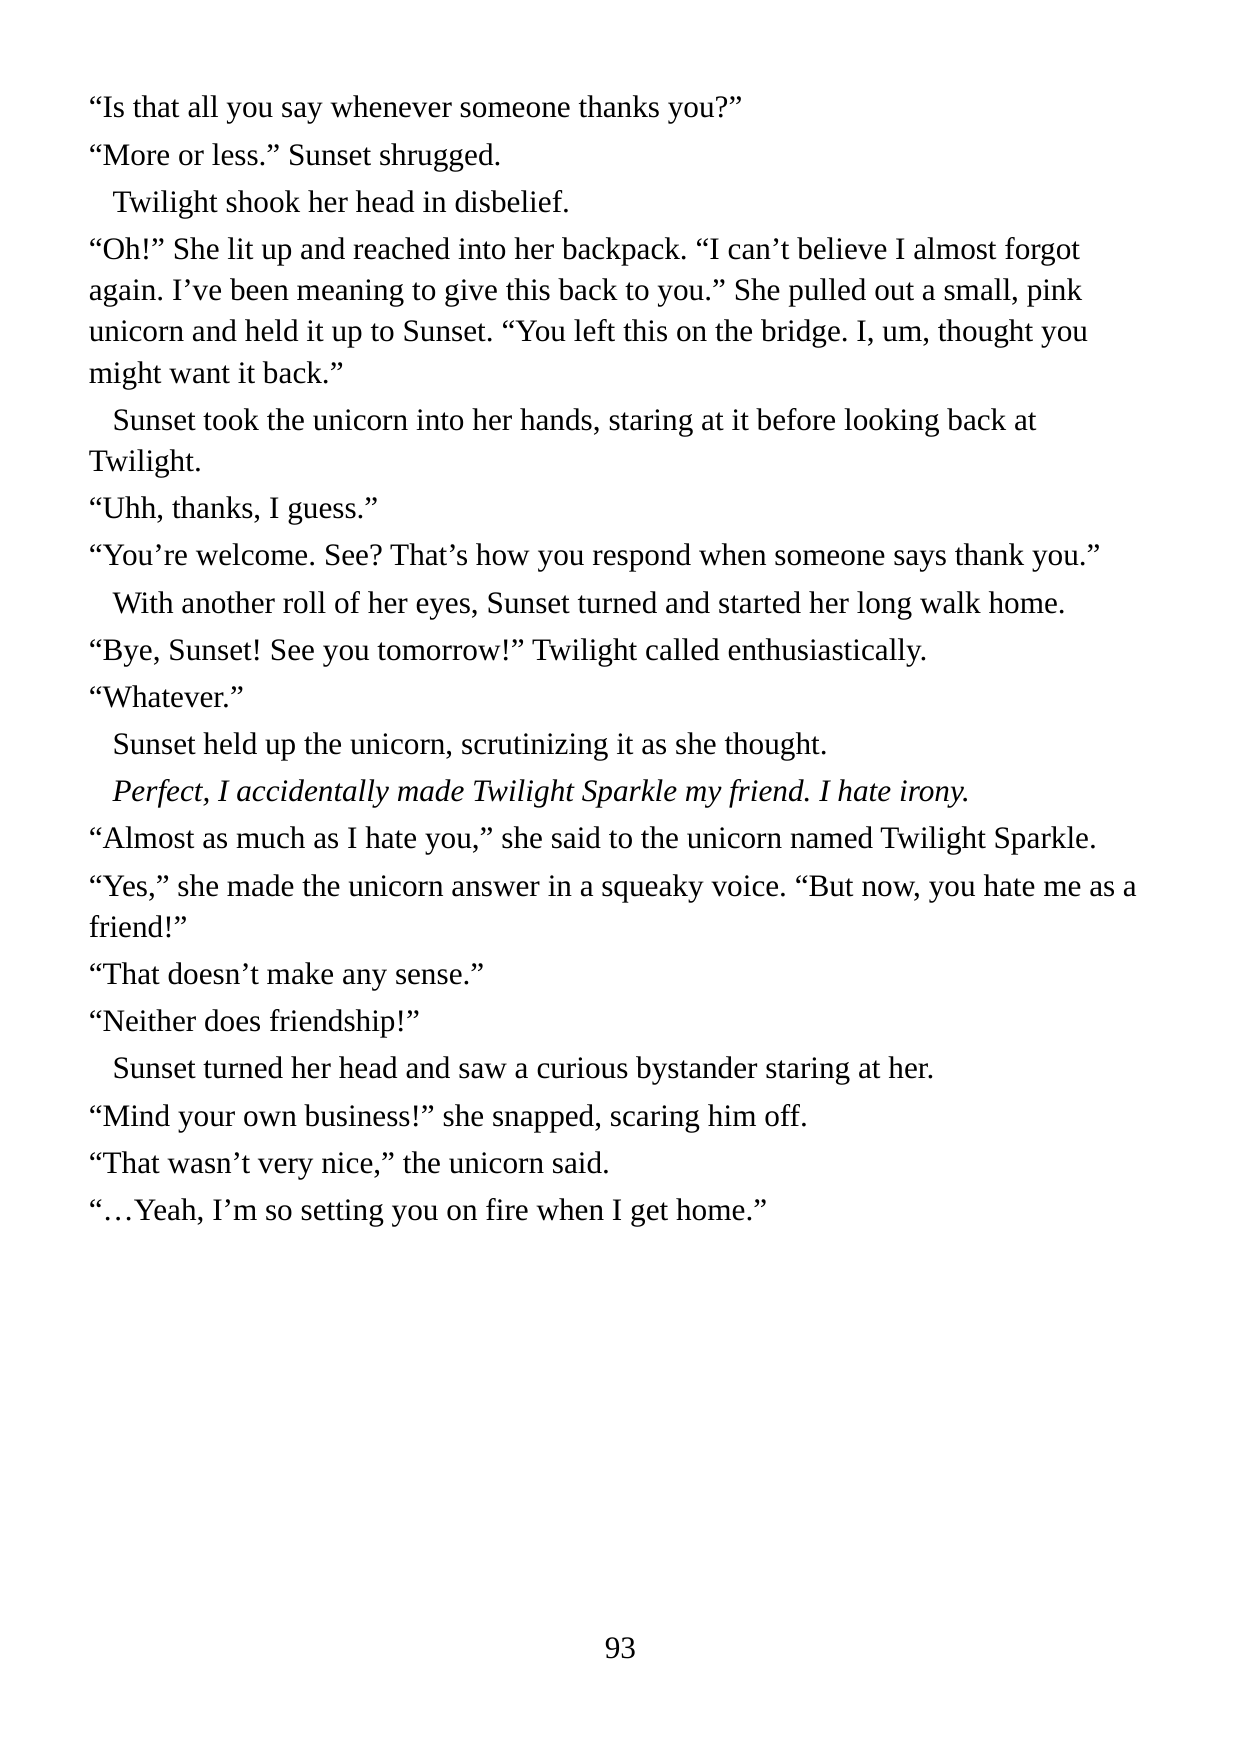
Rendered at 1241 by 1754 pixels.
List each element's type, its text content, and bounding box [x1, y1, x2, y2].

text “…Yeah, I’m so setting you on fire when I get home.” [88, 1191, 1152, 1227]
text “You’re welcome. See? That’s how you respond when someone says thank you.” [88, 537, 1152, 573]
text “Mind your own business!” she snapped, scaring him off. [88, 1097, 1152, 1133]
text “Uhh, thanks, I guess.” [88, 489, 1152, 525]
text Perfect, I accidentally made Twilight Sparkle my friend. I hate irony. [88, 773, 1152, 808]
text Sunset held up the unicorn, scrutinizing it as she thought. [88, 725, 1152, 761]
text Twilight shook her head in disbelief. [88, 183, 1152, 219]
text “More or less.” Sunset shrugged. [88, 136, 1152, 172]
text “Bye, Sunset! See you tomorrow!” Twilight called enthusiastically. [88, 631, 1152, 667]
text “Neither does friendship!” [88, 1003, 1152, 1038]
text Sunset took the unicorn into her hands, staring at it before looking back at Twilight. [88, 401, 1152, 478]
text “Is that all you say whenever someone thanks you?” [88, 88, 1152, 124]
text “That wasn’t very nice,” the unicorn said. [88, 1144, 1152, 1180]
text “Whatever.” [88, 678, 1152, 714]
text “Yes,” she made the unicorn answer in a squeaky voice. “But now, you hate me as a friend!” [88, 867, 1152, 944]
text With another roll of her eyes, Sunset turned and started her long walk home. [88, 584, 1152, 620]
text “Oh!” She lit up and reached into her backpack. “I can’t believe I almost forgot again. I’ve been meaning to give this back to you.” She pulled out a small, pink unicorn and held it up to Sunset. “You left this on the bridge. I, um, thought you might want it back.” [88, 230, 1152, 390]
text Sunset turned her head and saw a curious bystander staring at her. [88, 1050, 1152, 1086]
text “Almost as much as I hate you,” she said to the unicorn named Twilight Sparkle. [88, 820, 1152, 856]
text “That doesn’t make any sense.” [88, 955, 1152, 991]
